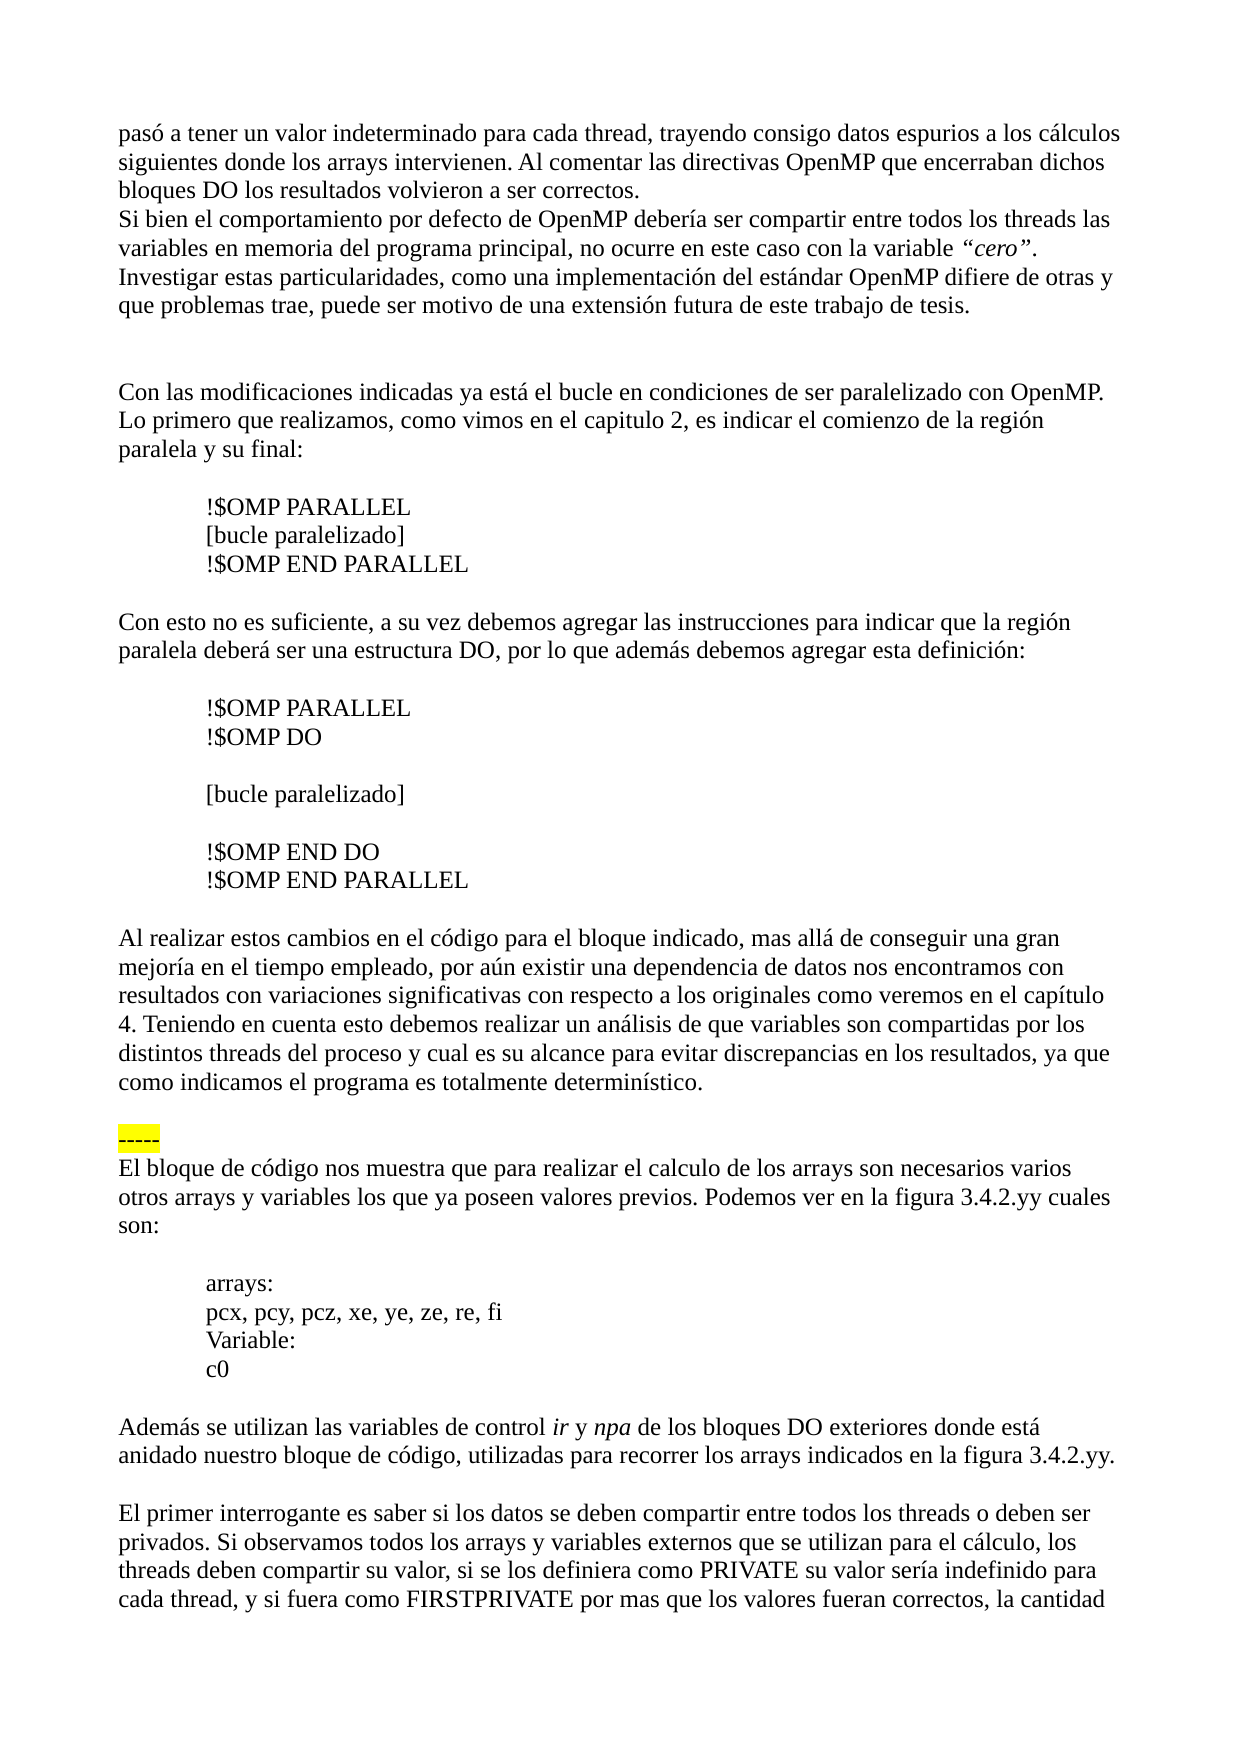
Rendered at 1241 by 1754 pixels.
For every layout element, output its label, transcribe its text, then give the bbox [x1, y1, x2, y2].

text !$OMP PARALLEL [206, 693, 1122, 722]
text c0 [206, 1354, 1122, 1383]
text !$OMP END PARALLEL [206, 549, 1122, 578]
text Lo primero que realizamos, como vimos en el capitulo 2, es indicar el comienzo de la región paralela y su final: [118, 406, 1122, 463]
text !$OMP DO [206, 722, 1122, 751]
text [bucle paralelizado] [206, 779, 1122, 808]
text !$OMP PARALLEL [206, 492, 1122, 521]
text Si bien el comportamiento por defecto de OpenMP debería ser compartir entre todos los threads las variables en memoria del programa principal, no ocurre en este caso con la variable “cero”. Investigar estas particularidades, como una implementación del estándar OpenMP difiere de otras y que problemas trae, puede ser motivo de una extensión futura de este trabajo de tesis. [118, 204, 1122, 319]
text El bloque de código nos muestra que para realizar el calculo de los arrays son necesarios varios otros arrays y variables los que ya poseen valores previos. Podemos ver en la figura 3.4.2.yy cuales son: [118, 1153, 1122, 1239]
text Con esto no es suficiente, a su vez debemos agregar las instrucciones para indicar que la región paralela deberá ser una estructura DO, por lo que además debemos agregar esta definición: [118, 607, 1122, 664]
text !$OMP END DO [206, 837, 1122, 866]
text El primer interrogante es saber si los datos se deben compartir entre todos los threads o deben ser privados. Si observamos todos los arrays y variables externos que se utilizan para el cálculo, los threads deben compartir su valor, si se los definiera como PRIVATE su valor sería indefinido para cada thread, y si fuera como FIRSTPRIVATE por mas que los valores fueran correctos, la cantidad [118, 1498, 1122, 1613]
text Al realizar estos cambios en el código para el bloque indicado, mas allá de conseguir una gran mejoría en el tiempo empleado, por aún existir una dependencia de datos nos encontramos con resultados con variaciones significativas con respecto a los originales como veremos en el capítulo 4. Teniendo en cuenta esto debemos realizar un análisis de que variables son compartidas por los distintos threads del proceso y cual es su alcance para evitar discrepancias en los resultados, ya que como indicamos el programa es totalmente determinístico. [118, 923, 1122, 1096]
text ----- [118, 1124, 1122, 1153]
text pasó a tener un valor indeterminado para cada thread, trayendo consigo datos espurios a los cálculos siguientes donde los arrays intervienen. Al comentar las directivas OpenMP que encerraban dichos bloques DO los resultados volvieron a ser correctos. [118, 118, 1122, 204]
text Con las modificaciones indicadas ya está el bucle en condiciones de ser paralelizado con OpenMP. [118, 377, 1122, 406]
text !$OMP END PARALLEL [206, 866, 1122, 894]
text [bucle paralelizado] [206, 521, 1122, 549]
text Variable: [206, 1326, 1122, 1354]
text Además se utilizan las variables de control ir y npa de los bloques DO exteriores donde está anidado nuestro bloque de código, utilizadas para recorrer los arrays indicados en la figura 3.4.2.yy. [118, 1412, 1122, 1469]
text pcx, pcy, pcz, xe, ye, ze, re, fi [206, 1297, 1122, 1326]
text arrays: [206, 1268, 1122, 1297]
